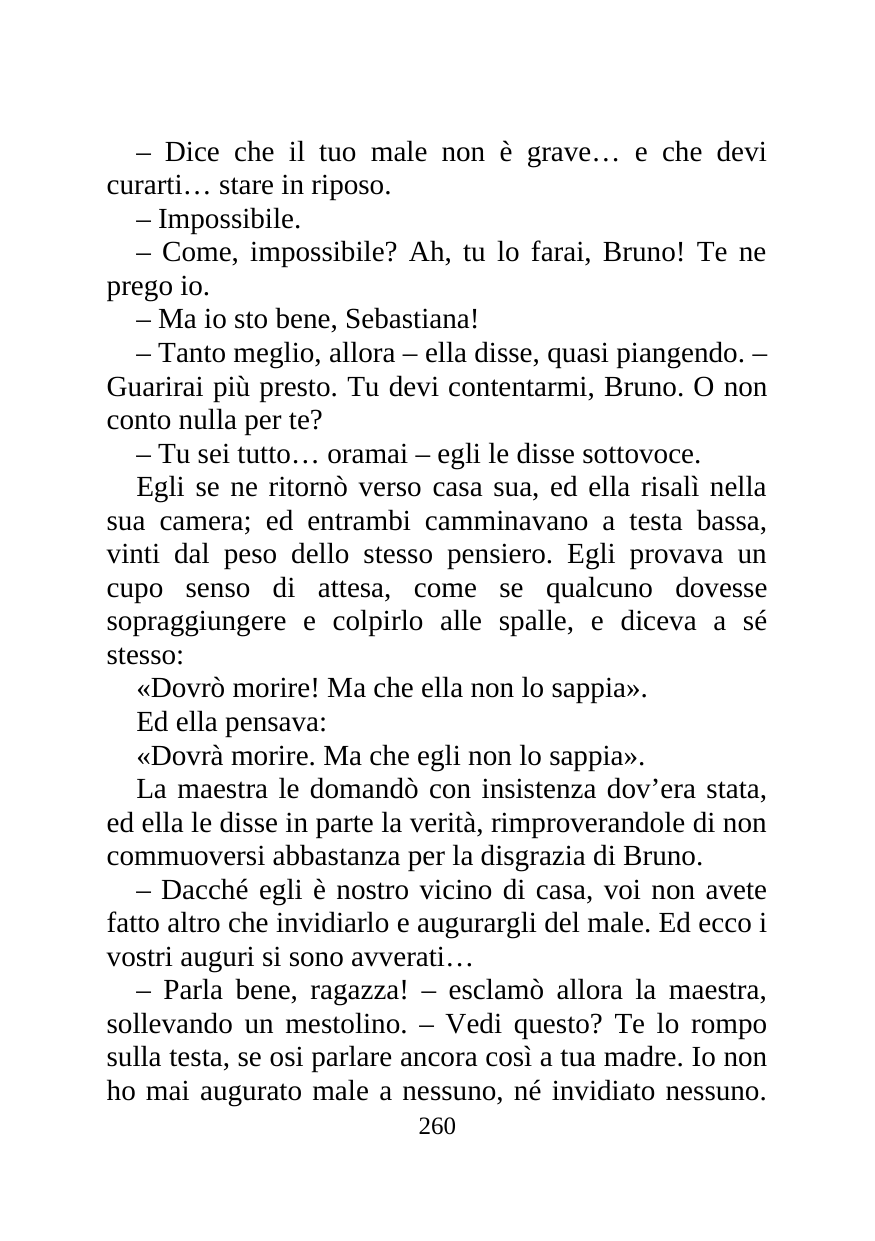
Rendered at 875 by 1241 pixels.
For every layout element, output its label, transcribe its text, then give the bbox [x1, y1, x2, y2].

text – Come, impossibile? Ah, tu lo farai, Bruno! Te ne prego io. [106, 234, 768, 302]
text – Impossibile. [106, 201, 768, 234]
text – Dacché egli è nostro vicino di casa, voi non avete fatto altro che invidiarlo e augurargli del male. Ed ecco i vostri auguri si sono avverati… [106, 872, 768, 972]
text La maestra le domandò con insistenza dov’era stata, ed ella le disse in parte la verità, rimproverandole di non commuoversi abbastanza per la disgrazia di Bruno. [106, 771, 768, 872]
text – Ma io sto bene, Sebastiana! [106, 302, 768, 335]
text – Parla bene, ragazza! – esclamò allora la maestra, sollevando un mestolino. – Vedi questo? Te lo rompo sulla testa, se osi parlare ancora così a tua madre. Io non ho mai augurato male a nessuno, né invidiato nessuno. [106, 972, 768, 1107]
text – Dice che il tuo male non è grave… e che devi curarti… stare in riposo. [106, 134, 768, 201]
text – Tanto meglio, allora – ella disse, quasi piangendo. – Guarirai più presto. Tu devi contentarmi, Bruno. O non conto nulla per te? [106, 335, 768, 436]
text Ed ella pensava: [106, 704, 768, 738]
text – Tu sei tutto… oramai – egli le disse sottovoce. [106, 436, 768, 469]
text «Dovrò morire! Ma che ella non lo sappia». [106, 671, 768, 704]
text «Dovrà morire. Ma che egli non lo sappia». [106, 738, 768, 771]
text Egli se ne ritornò verso casa sua, ed ella risalì nella sua camera; ed entrambi camminavano a testa bassa, vinti dal peso dello stesso pensiero. Egli provava un cupo senso di attesa, come se qualcuno dovesse sopraggiungere e colpirlo alle spalle, e diceva a sé stesso: [106, 469, 768, 671]
